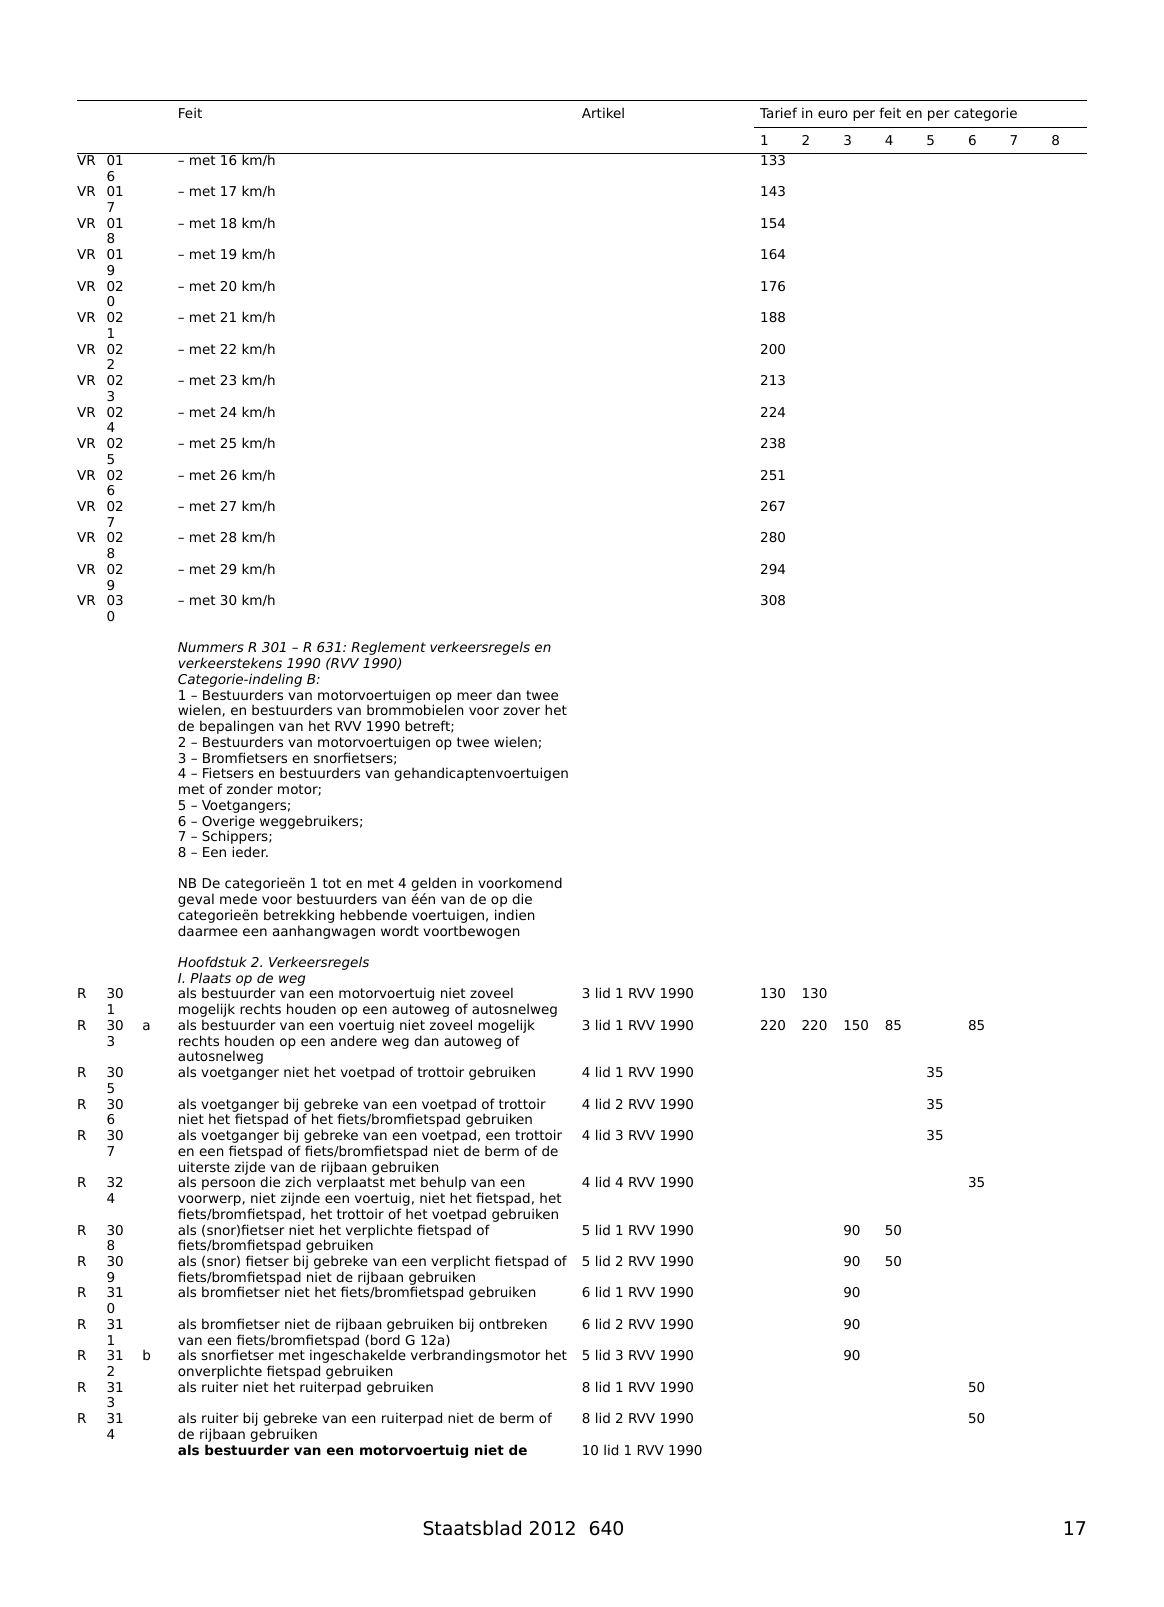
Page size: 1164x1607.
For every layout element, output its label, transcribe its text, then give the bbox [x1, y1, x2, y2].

table_cell – met 29 km/h [172, 562, 576, 593]
table_cell 154 [754, 216, 796, 247]
table_cell als bestuurder van een voertuig niet zoveel mogelijk rechts houden op een andere weg dan autoweg of autosnelweg [172, 1018, 576, 1065]
table_cell [837, 986, 879, 1018]
table_cell [136, 1096, 172, 1128]
table_cell [920, 845, 962, 861]
table_cell 028 [101, 530, 136, 562]
table_cell [754, 1222, 796, 1254]
table_cell als bestuurder van een motorvoertuig niet zoveel mogelijk rechts houden op een autoweg of autosnelweg [172, 986, 576, 1018]
table_cell [837, 766, 879, 798]
table_cell [1045, 404, 1087, 436]
table_cell [879, 1065, 920, 1096]
table_cell [837, 341, 879, 373]
table_cell [136, 813, 172, 829]
table_cell [101, 127, 136, 153]
table_cell [754, 688, 796, 735]
table_cell [796, 1175, 837, 1222]
table_cell [1045, 1380, 1087, 1411]
table_cell VR [77, 310, 101, 341]
table_cell [837, 279, 879, 310]
table_cell [879, 971, 920, 986]
table_cell Categorie-indeling B: [172, 672, 576, 687]
table_cell [879, 1285, 920, 1317]
table_cell [796, 1443, 837, 1458]
table_cell [77, 688, 101, 735]
table_cell 019 [101, 247, 136, 278]
table_cell [962, 1443, 1003, 1458]
table_cell [136, 127, 172, 153]
table_cell 50 [879, 1254, 920, 1285]
table_cell als bestuurder van een motorvoertuig niet de [172, 1443, 576, 1458]
table_cell [962, 829, 1003, 845]
table_cell 143 [754, 184, 796, 216]
table_cell [920, 688, 962, 735]
table_cell [136, 1222, 172, 1254]
table_cell R [77, 1065, 101, 1096]
table_cell [837, 1096, 879, 1128]
table_cell [576, 735, 754, 750]
table_cell 025 [101, 436, 136, 467]
table_cell 188 [754, 310, 796, 341]
table_cell [136, 766, 172, 798]
table_cell [136, 373, 172, 404]
table_cell [136, 184, 172, 216]
table_cell [920, 404, 962, 436]
table_cell [879, 184, 920, 216]
table_cell [1045, 798, 1087, 813]
table_cell [920, 876, 962, 939]
table_cell [837, 373, 879, 404]
table_cell [136, 247, 172, 278]
table_cell 303 [101, 1018, 136, 1065]
table_cell [101, 735, 136, 750]
table_cell R [77, 1096, 101, 1128]
table_cell [1004, 1411, 1045, 1442]
table_cell [879, 1443, 920, 1458]
table_cell [1004, 1317, 1045, 1348]
table_cell [796, 798, 837, 813]
table_cell [796, 766, 837, 798]
table_cell [962, 373, 1003, 404]
table_cell [1004, 1443, 1045, 1458]
table_cell [837, 499, 879, 530]
table_cell VR [77, 562, 101, 593]
table_cell 220 [754, 1018, 796, 1065]
table_cell [101, 829, 136, 845]
table_cell 1 [754, 128, 796, 153]
table_cell [837, 1128, 879, 1175]
table_cell 150 [837, 1018, 879, 1065]
table_cell [962, 798, 1003, 813]
table_cell [101, 766, 136, 798]
table_cell – met 20 km/h [172, 279, 576, 310]
table_cell R [77, 986, 101, 1018]
table_cell [920, 813, 962, 829]
table_cell [1045, 829, 1087, 845]
table_cell [576, 876, 754, 939]
table_cell [837, 1175, 879, 1222]
table_cell [1004, 1128, 1045, 1175]
table_cell [1045, 861, 1087, 876]
table_cell R [77, 1317, 101, 1348]
table_cell [754, 1128, 796, 1175]
table_cell [754, 861, 796, 876]
table_cell [796, 499, 837, 530]
table_cell Nummers R 301 – R 631: Reglement verkeersregels en verkeerstekens 1990 (RVV 1990) [172, 640, 576, 672]
table_cell [796, 845, 837, 861]
table_cell [879, 939, 920, 955]
table_cell 4 – Fietsers en bestuurders van gehandicaptenvoertuigen met of zonder motor; [172, 766, 576, 798]
table_cell [101, 1443, 136, 1458]
table_cell [576, 562, 754, 593]
table_cell [576, 341, 754, 373]
table_cell [962, 216, 1003, 247]
table_cell [1045, 1443, 1087, 1458]
table_cell [576, 310, 754, 341]
table_cell [576, 404, 754, 436]
table_cell [920, 1254, 962, 1285]
table_cell [837, 247, 879, 278]
table_cell 6 lid 1 RVV 1990 [576, 1285, 754, 1317]
table_cell [754, 955, 796, 971]
table_cell [962, 436, 1003, 467]
table_cell 313 [101, 1380, 136, 1411]
table_cell [1004, 1254, 1045, 1285]
table_header [136, 101, 172, 127]
table_cell VR [77, 247, 101, 278]
table_cell [1004, 798, 1045, 813]
table_cell 85 [879, 1018, 920, 1065]
table_cell [962, 1128, 1003, 1175]
table_cell [172, 861, 576, 876]
table_cell [1004, 1018, 1045, 1065]
table_cell [77, 829, 101, 845]
table_cell [576, 625, 754, 640]
table_cell [576, 672, 754, 687]
table_cell [962, 688, 1003, 735]
table_cell [920, 499, 962, 530]
table_cell [920, 1443, 962, 1458]
table_cell [136, 986, 172, 1018]
table_cell 2 [796, 128, 837, 153]
table_cell [101, 876, 136, 939]
table_cell [879, 876, 920, 939]
table_cell [920, 310, 962, 341]
table_cell [1045, 154, 1087, 184]
table_cell [962, 279, 1003, 310]
table_cell [796, 247, 837, 278]
table_cell 4 lid 1 RVV 1990 [576, 1065, 754, 1096]
table_cell [1004, 1222, 1045, 1254]
table_cell [136, 154, 172, 184]
table_cell [1004, 184, 1045, 216]
table_cell [1004, 1175, 1045, 1222]
table_cell [879, 216, 920, 247]
table_cell [962, 735, 1003, 750]
table_cell [879, 845, 920, 861]
table_cell [879, 593, 920, 624]
table_cell 4 lid 4 RVV 1990 [576, 1175, 754, 1222]
table_cell VR [77, 154, 101, 184]
table_cell R [77, 1411, 101, 1442]
table_cell [796, 625, 837, 640]
table_cell [879, 1380, 920, 1411]
table_cell 308 [754, 593, 796, 624]
table_cell [837, 829, 879, 845]
table_cell 8 lid 2 RVV 1990 [576, 1411, 754, 1442]
table_cell [576, 829, 754, 845]
table_cell 4 lid 3 RVV 1990 [576, 1128, 754, 1175]
table_cell [754, 1443, 796, 1458]
table_cell [1045, 688, 1087, 735]
table_cell 90 [837, 1222, 879, 1254]
table_cell [1045, 750, 1087, 766]
table_cell [879, 279, 920, 310]
table_cell 130 [796, 986, 837, 1018]
table_cell [796, 1222, 837, 1254]
table_cell 029 [101, 562, 136, 593]
table_cell [962, 1285, 1003, 1317]
table_cell [576, 216, 754, 247]
table_cell [77, 1443, 101, 1458]
table_cell 6 – Overige weggebruikers; [172, 813, 576, 829]
table_cell [962, 1254, 1003, 1285]
table_cell [837, 1443, 879, 1458]
table_cell 8 – Een ieder. [172, 845, 576, 861]
table_cell [136, 1285, 172, 1317]
table_cell [962, 625, 1003, 640]
table_cell [879, 986, 920, 1018]
table_cell [962, 766, 1003, 798]
table_cell [920, 672, 962, 687]
table_cell [879, 625, 920, 640]
table_cell [920, 341, 962, 373]
table_cell [879, 672, 920, 687]
table_cell [796, 971, 837, 986]
table_cell [754, 1285, 796, 1317]
table_cell [837, 216, 879, 247]
table_cell 294 [754, 562, 796, 593]
table_cell [920, 373, 962, 404]
table_cell [754, 845, 796, 861]
table_cell [879, 955, 920, 971]
table_cell 50 [962, 1380, 1003, 1411]
table_cell 200 [754, 341, 796, 373]
table_cell [576, 971, 754, 986]
table_cell [754, 640, 796, 672]
table_cell 35 [962, 1175, 1003, 1222]
table_cell [136, 1380, 172, 1411]
table_cell [920, 939, 962, 955]
table_cell [576, 467, 754, 499]
table_cell 307 [101, 1128, 136, 1175]
table_cell [1045, 672, 1087, 687]
table_cell [796, 1254, 837, 1285]
table_cell [879, 750, 920, 766]
table_cell VR [77, 467, 101, 499]
table_cell [576, 530, 754, 562]
table_cell 027 [101, 499, 136, 530]
table_cell R [77, 1254, 101, 1285]
table_cell [879, 798, 920, 813]
table_cell – met 26 km/h [172, 467, 576, 499]
table_cell [101, 672, 136, 687]
table_cell R [77, 1222, 101, 1254]
table_cell [77, 939, 101, 955]
table_cell 90 [837, 1348, 879, 1379]
table_cell [962, 1222, 1003, 1254]
table_cell [837, 955, 879, 971]
table_cell [920, 593, 962, 624]
table_cell [136, 688, 172, 735]
table_cell [837, 562, 879, 593]
table_cell 310 [101, 1285, 136, 1317]
table_cell [754, 625, 796, 640]
table_cell [920, 279, 962, 310]
table_cell [754, 1348, 796, 1379]
table_cell [920, 625, 962, 640]
table_cell [136, 530, 172, 562]
table_cell 016 [101, 154, 136, 184]
table_cell als persoon die zich verplaatst met behulp van een voorwerp, niet zijnde een voertuig, niet het fietspad, het fiets/bromfietspad, het trottoir of het voetpad gebruiken [172, 1175, 576, 1222]
table_cell [962, 530, 1003, 562]
table_cell [136, 750, 172, 766]
table_cell NB De categorieën 1 tot en met 4 gelden in voorkomend geval mede voor bestuurders van één van de op die categorieën betrekking hebbende voertuigen, indien daarmee een aanhangwagen wordt voortbewogen [172, 876, 576, 939]
table_cell VR [77, 530, 101, 562]
table_cell [837, 184, 879, 216]
table_cell [1004, 813, 1045, 829]
table_cell – met 19 km/h [172, 247, 576, 278]
table_cell [136, 1411, 172, 1442]
table_cell [796, 467, 837, 499]
table_cell [754, 798, 796, 813]
table_cell – met 16 km/h [172, 154, 576, 184]
table_cell 90 [837, 1285, 879, 1317]
table_cell [920, 1285, 962, 1317]
table_cell [796, 1317, 837, 1348]
table_cell [1004, 154, 1045, 184]
table_cell 4 lid 2 RVV 1990 [576, 1096, 754, 1128]
table_cell 176 [754, 279, 796, 310]
table_cell [1045, 625, 1087, 640]
table_cell [754, 1411, 796, 1442]
table_cell 311 [101, 1317, 136, 1348]
table_cell [101, 640, 136, 672]
table_cell [920, 1175, 962, 1222]
table_cell [796, 404, 837, 436]
table_cell [1045, 1285, 1087, 1317]
table_cell [576, 798, 754, 813]
table_cell 5 lid 2 RVV 1990 [576, 1254, 754, 1285]
table_cell [77, 813, 101, 829]
table_cell [1004, 861, 1045, 876]
table_cell [1004, 955, 1045, 971]
table_cell als snorfietser met ingeschakelde verbrandingsmotor het onverplichte fietspad gebruiken [172, 1348, 576, 1379]
table_cell [920, 640, 962, 672]
table_cell [920, 467, 962, 499]
table_cell 301 [101, 986, 136, 1018]
table_cell [796, 530, 837, 562]
table_cell [879, 1128, 920, 1175]
table_cell [796, 640, 837, 672]
table_cell [879, 861, 920, 876]
table_cell 023 [101, 373, 136, 404]
table_cell 314 [101, 1411, 136, 1442]
table_cell [136, 1065, 172, 1096]
table_cell als (snor)fietser niet het verplichte fietspad of fiets/bromfietspad gebruiken [172, 1222, 576, 1254]
table_cell [576, 845, 754, 861]
table_cell [796, 829, 837, 845]
table_cell [962, 672, 1003, 687]
table_cell [136, 829, 172, 845]
table_cell [879, 562, 920, 593]
table_cell [1004, 735, 1045, 750]
table_cell R [77, 1348, 101, 1379]
table_cell 4 [879, 128, 920, 153]
table_cell [754, 672, 796, 687]
table_cell 5 [920, 128, 962, 153]
table_cell [796, 1348, 837, 1379]
table_cell [1004, 1065, 1045, 1096]
table_cell [136, 341, 172, 373]
table_cell 5 – Voetgangers; [172, 798, 576, 813]
table_cell [837, 436, 879, 467]
table_header [101, 101, 136, 127]
table_cell [796, 1285, 837, 1317]
table_cell [1045, 939, 1087, 955]
table_cell a [136, 1018, 172, 1065]
table_cell [136, 625, 172, 640]
table_cell [920, 766, 962, 798]
table_cell [136, 1175, 172, 1222]
table_cell [136, 1317, 172, 1348]
table_cell 308 [101, 1222, 136, 1254]
table_cell [1004, 939, 1045, 955]
table_cell [962, 861, 1003, 876]
table_cell [136, 735, 172, 750]
table_cell [1045, 184, 1087, 216]
table_cell [1004, 688, 1045, 735]
table_cell [796, 279, 837, 310]
table_cell [754, 1254, 796, 1285]
table_cell [576, 499, 754, 530]
table_cell [879, 813, 920, 829]
table_cell [136, 971, 172, 986]
table_cell [879, 341, 920, 373]
table_cell 3 [837, 128, 879, 153]
table_cell als voetganger bij gebreke van een voetpad of trottoir niet het fietspad of het fiets/bromfietspad gebruiken [172, 1096, 576, 1128]
table_cell [77, 876, 101, 939]
table_cell [136, 1254, 172, 1285]
table_cell [1045, 593, 1087, 624]
table_cell [1045, 1128, 1087, 1175]
table_cell R [77, 1380, 101, 1411]
table_cell [1004, 562, 1045, 593]
table_cell [920, 1018, 962, 1065]
table_cell [796, 939, 837, 955]
table_cell [837, 1380, 879, 1411]
table_cell [962, 939, 1003, 955]
table_cell [101, 845, 136, 861]
table_cell [136, 1128, 172, 1175]
table_cell [920, 1411, 962, 1442]
table_cell 5 lid 3 RVV 1990 [576, 1348, 754, 1379]
table_cell [796, 562, 837, 593]
table_cell VR [77, 341, 101, 373]
table_header Feit [172, 101, 576, 127]
table_cell [754, 766, 796, 798]
table_cell [1045, 971, 1087, 986]
table_cell [77, 845, 101, 861]
table_cell 2 – Bestuurders van motorvoertuigen op twee wielen; [172, 735, 576, 750]
table_cell [77, 625, 101, 640]
table_cell VR [77, 404, 101, 436]
table_cell [754, 1096, 796, 1128]
table_cell als (snor) fietser bij gebreke van een verplicht fietspad of fiets/bromfietspad niet de rijbaan gebruiken [172, 1254, 576, 1285]
table_cell 280 [754, 530, 796, 562]
table_cell 021 [101, 310, 136, 341]
table_cell [136, 310, 172, 341]
table_cell – met 17 km/h [172, 184, 576, 216]
table_cell [920, 1348, 962, 1379]
table_cell 224 [754, 404, 796, 436]
table_cell [77, 955, 101, 971]
table_cell [962, 562, 1003, 593]
table_cell [77, 971, 101, 986]
table_header Tarief in euro per feit en per categorie [754, 101, 1087, 127]
table_cell [837, 404, 879, 436]
table_cell [920, 1380, 962, 1411]
table_cell [796, 735, 837, 750]
table_cell [879, 1411, 920, 1442]
table_cell [1004, 216, 1045, 247]
table_cell – met 24 km/h [172, 404, 576, 436]
table_cell [837, 1411, 879, 1442]
table_cell [920, 798, 962, 813]
table_cell [920, 735, 962, 750]
table_cell [1045, 499, 1087, 530]
table_cell [1004, 1348, 1045, 1379]
table_cell [576, 247, 754, 278]
table_cell [754, 1175, 796, 1222]
table_cell R [77, 1128, 101, 1175]
table_cell [136, 955, 172, 971]
table_cell 251 [754, 467, 796, 499]
table_cell [796, 1096, 837, 1128]
table_cell 7 – Schippers; [172, 829, 576, 845]
table_cell [962, 499, 1003, 530]
table_cell [920, 829, 962, 845]
table_cell [796, 672, 837, 687]
table_cell [1045, 1411, 1087, 1442]
table_cell [101, 813, 136, 829]
table_cell [962, 404, 1003, 436]
table_cell [796, 1411, 837, 1442]
table_cell [962, 593, 1003, 624]
table_cell [920, 750, 962, 766]
table_cell [879, 688, 920, 735]
table_cell [136, 798, 172, 813]
table_cell [77, 127, 101, 153]
table_cell 3 – Bromfietsers en snorfietsers; [172, 750, 576, 766]
table_cell – met 30 km/h [172, 593, 576, 624]
table_cell [136, 436, 172, 467]
table_cell [576, 154, 754, 184]
table_cell [920, 530, 962, 562]
table_cell [1045, 1018, 1087, 1065]
table_cell [837, 750, 879, 766]
table_cell [1004, 373, 1045, 404]
table_cell [1004, 436, 1045, 467]
table_cell [837, 735, 879, 750]
table_cell [1004, 1096, 1045, 1128]
table_cell [172, 127, 576, 153]
table_cell [920, 1317, 962, 1348]
table_cell [576, 127, 754, 153]
table_cell [1045, 1254, 1087, 1285]
table_cell 3 lid 1 RVV 1990 [576, 1018, 754, 1065]
table_cell 324 [101, 1175, 136, 1222]
table_cell [1004, 876, 1045, 939]
table_cell [101, 955, 136, 971]
table_cell 309 [101, 1254, 136, 1285]
table_cell [136, 562, 172, 593]
table_cell [879, 735, 920, 750]
table_cell I. Plaats op de weg [172, 971, 576, 986]
table_cell [837, 625, 879, 640]
table_cell [1004, 279, 1045, 310]
table_cell [136, 404, 172, 436]
table_cell [754, 1317, 796, 1348]
table_header Artikel [576, 101, 754, 127]
table_cell VR [77, 593, 101, 624]
table_cell [962, 154, 1003, 184]
table_cell [754, 735, 796, 750]
table_cell [754, 971, 796, 986]
table_cell – met 28 km/h [172, 530, 576, 562]
table_cell [1004, 247, 1045, 278]
table_cell 220 [796, 1018, 837, 1065]
table_cell [962, 310, 1003, 341]
table_cell [1045, 1175, 1087, 1222]
table_cell 85 [962, 1018, 1003, 1065]
table_cell [1045, 766, 1087, 798]
table_cell 6 lid 2 RVV 1990 [576, 1317, 754, 1348]
table_cell [1004, 640, 1045, 672]
table_cell [1045, 845, 1087, 861]
table_cell [837, 939, 879, 955]
table_cell [796, 216, 837, 247]
table_cell [136, 467, 172, 499]
table_cell 8 lid 1 RVV 1990 [576, 1380, 754, 1411]
table_cell [920, 436, 962, 467]
table_cell [879, 530, 920, 562]
table_cell [796, 310, 837, 341]
table_cell [1004, 750, 1045, 766]
table_cell [837, 467, 879, 499]
table_cell [879, 310, 920, 341]
table_cell [796, 750, 837, 766]
table_cell [962, 876, 1003, 939]
table_cell 018 [101, 216, 136, 247]
table_cell [77, 766, 101, 798]
table_cell [879, 1348, 920, 1379]
table_cell [754, 750, 796, 766]
table_cell [962, 1348, 1003, 1379]
table_cell [172, 625, 576, 640]
table_cell [1004, 1285, 1045, 1317]
table_cell [1045, 1065, 1087, 1096]
table_header [77, 101, 101, 127]
table_cell [837, 310, 879, 341]
table_cell [136, 939, 172, 955]
table_cell [1045, 1317, 1087, 1348]
table_cell 133 [754, 154, 796, 184]
table_cell – met 22 km/h [172, 341, 576, 373]
table_cell 50 [962, 1411, 1003, 1442]
table_cell [837, 688, 879, 735]
table_cell als ruiter niet het ruiterpad gebruiken [172, 1380, 576, 1411]
table_cell [101, 798, 136, 813]
table_cell 35 [920, 1128, 962, 1175]
table_cell [962, 640, 1003, 672]
table_cell 312 [101, 1348, 136, 1379]
table_cell [879, 1096, 920, 1128]
table_cell 238 [754, 436, 796, 467]
table_cell R [77, 1018, 101, 1065]
table_cell [1004, 766, 1045, 798]
table_cell 3 lid 1 RVV 1990 [576, 986, 754, 1018]
table_cell [962, 750, 1003, 766]
table_cell [796, 593, 837, 624]
table_cell [1045, 955, 1087, 971]
table_cell 5 lid 1 RVV 1990 [576, 1222, 754, 1254]
table_cell [1004, 845, 1045, 861]
table_cell [754, 939, 796, 955]
table_cell 50 [879, 1222, 920, 1254]
table_cell [920, 562, 962, 593]
table_cell [920, 986, 962, 1018]
table_cell [1004, 530, 1045, 562]
table_cell [1004, 672, 1045, 687]
table_cell [576, 813, 754, 829]
table_cell [837, 845, 879, 861]
table_cell [1045, 1348, 1087, 1379]
table_cell [576, 593, 754, 624]
table_cell [1045, 279, 1087, 310]
table_cell [796, 955, 837, 971]
table_cell [101, 939, 136, 955]
table_cell [136, 672, 172, 687]
table_cell [1045, 436, 1087, 467]
table_cell 90 [837, 1254, 879, 1285]
table_cell [576, 640, 754, 672]
table_cell 024 [101, 404, 136, 436]
table_cell [962, 1065, 1003, 1096]
table_cell [1004, 971, 1045, 986]
table_cell [796, 1065, 837, 1096]
table_cell [1045, 341, 1087, 373]
table_cell [136, 876, 172, 939]
table_cell [962, 1317, 1003, 1348]
table_cell 35 [920, 1096, 962, 1128]
table_cell [796, 373, 837, 404]
table_cell als ruiter bij gebreke van een ruiterpad niet de berm of de rijbaan gebruiken [172, 1411, 576, 1442]
table_cell [837, 813, 879, 829]
table_cell [796, 813, 837, 829]
table_cell [1004, 499, 1045, 530]
table_cell [879, 247, 920, 278]
table_cell [1004, 404, 1045, 436]
table_cell 030 [101, 593, 136, 624]
table_cell R [77, 1175, 101, 1222]
table_cell [796, 341, 837, 373]
table_cell [796, 1128, 837, 1175]
table_cell [879, 436, 920, 467]
table_cell VR [77, 499, 101, 530]
table_cell [1045, 813, 1087, 829]
table_cell [920, 971, 962, 986]
table_cell [837, 798, 879, 813]
table_cell [754, 829, 796, 845]
table_cell [1045, 530, 1087, 562]
table_cell [1045, 1096, 1087, 1128]
table_cell [879, 1317, 920, 1348]
table_cell [879, 1175, 920, 1222]
table_cell [77, 861, 101, 876]
table_cell VR [77, 184, 101, 216]
table_cell 8 [1045, 128, 1087, 153]
table_cell [837, 876, 879, 939]
table_cell [1045, 310, 1087, 341]
table_cell [576, 861, 754, 876]
table_cell [837, 1065, 879, 1096]
table_cell [754, 876, 796, 939]
table_cell [576, 279, 754, 310]
table_cell [754, 813, 796, 829]
table_cell [879, 154, 920, 184]
table_cell [136, 279, 172, 310]
table_cell [1045, 735, 1087, 750]
table_cell [920, 247, 962, 278]
table_cell [796, 861, 837, 876]
table_cell [136, 593, 172, 624]
table_cell [796, 154, 837, 184]
table_cell 35 [920, 1065, 962, 1096]
table_cell 022 [101, 341, 136, 373]
table_cell – met 18 km/h [172, 216, 576, 247]
table_cell [1045, 986, 1087, 1018]
table_cell [962, 247, 1003, 278]
table_cell – met 25 km/h [172, 436, 576, 467]
table_cell [796, 688, 837, 735]
table_cell VR [77, 373, 101, 404]
table_cell [920, 154, 962, 184]
table_cell 7 [1004, 128, 1045, 153]
table_cell [754, 1065, 796, 1096]
table_cell [1004, 986, 1045, 1018]
table_cell [576, 766, 754, 798]
table_cell [77, 750, 101, 766]
table_cell [837, 530, 879, 562]
table_cell [1045, 640, 1087, 672]
table_cell [879, 499, 920, 530]
table_cell 026 [101, 467, 136, 499]
table_cell [920, 216, 962, 247]
table_cell [1045, 1222, 1087, 1254]
table_cell [136, 216, 172, 247]
table_cell [962, 955, 1003, 971]
table_cell 10 lid 1 RVV 1990 [576, 1443, 754, 1458]
table_cell 6 [962, 128, 1003, 153]
table_cell [1045, 562, 1087, 593]
table_cell [1004, 829, 1045, 845]
table_cell [837, 593, 879, 624]
table_cell [796, 184, 837, 216]
table_cell 305 [101, 1065, 136, 1096]
table_cell [1045, 247, 1087, 278]
table_cell [837, 861, 879, 876]
table_cell [576, 184, 754, 216]
table_cell [1004, 467, 1045, 499]
table_cell [837, 672, 879, 687]
table_cell [1045, 373, 1087, 404]
table_cell [1045, 467, 1087, 499]
table_cell 130 [754, 986, 796, 1018]
table_cell [920, 1222, 962, 1254]
table_cell [796, 876, 837, 939]
table_cell – met 21 km/h [172, 310, 576, 341]
table_cell [796, 436, 837, 467]
table_cell [879, 766, 920, 798]
table_cell als bromfietser niet de rijbaan gebruiken bij ontbreken van een fiets/bromfietspad (bord G 12a) [172, 1317, 576, 1348]
table_cell [77, 640, 101, 672]
table_cell [879, 404, 920, 436]
table_cell [576, 436, 754, 467]
table_cell [136, 1443, 172, 1458]
table_cell 1 – Bestuurders van motorvoertuigen op meer dan twee wielen, en bestuurders van brommobielen voor zover het de bepalingen van het RVV 1990 betreft; [172, 688, 576, 735]
table_cell [1004, 1380, 1045, 1411]
table_cell [101, 688, 136, 735]
table_cell [576, 688, 754, 735]
table_cell 164 [754, 247, 796, 278]
table_cell [920, 861, 962, 876]
table_cell [576, 373, 754, 404]
table_cell [879, 829, 920, 845]
table_cell [576, 955, 754, 971]
table_cell [1045, 216, 1087, 247]
table_cell [136, 861, 172, 876]
table_cell [1004, 593, 1045, 624]
table_cell [136, 499, 172, 530]
table_cell [920, 184, 962, 216]
table_cell [879, 467, 920, 499]
table_cell [576, 939, 754, 955]
table_cell [172, 939, 576, 955]
table_cell 017 [101, 184, 136, 216]
table_cell [1045, 876, 1087, 939]
table_cell VR [77, 279, 101, 310]
table_cell [962, 986, 1003, 1018]
table_cell Hoofdstuk 2. Verkeersregels [172, 955, 576, 971]
table_cell [796, 1380, 837, 1411]
table_cell 267 [754, 499, 796, 530]
table_cell [1004, 625, 1045, 640]
table_cell 020 [101, 279, 136, 310]
table_cell 90 [837, 1317, 879, 1348]
table_cell [101, 750, 136, 766]
table_cell [962, 1096, 1003, 1128]
table_cell [77, 735, 101, 750]
table_cell [962, 845, 1003, 861]
table_cell [879, 373, 920, 404]
table_cell [962, 813, 1003, 829]
table_cell VR [77, 436, 101, 467]
table_cell b [136, 1348, 172, 1379]
table_cell [576, 750, 754, 766]
table_cell als bromfietser niet het fiets/bromfietspad gebruiken [172, 1285, 576, 1317]
table_cell [1004, 310, 1045, 341]
table_cell [101, 625, 136, 640]
table_cell [101, 971, 136, 986]
table_cell [101, 861, 136, 876]
table_cell [136, 845, 172, 861]
table_cell [920, 955, 962, 971]
table_cell [962, 467, 1003, 499]
table_cell [77, 672, 101, 687]
table_cell [1004, 341, 1045, 373]
table_cell [837, 640, 879, 672]
table_cell 306 [101, 1096, 136, 1128]
table_cell – met 27 km/h [172, 499, 576, 530]
table_cell VR [77, 216, 101, 247]
table_cell [837, 971, 879, 986]
table_cell 213 [754, 373, 796, 404]
table_cell [962, 971, 1003, 986]
table_cell [837, 154, 879, 184]
table_cell R [77, 1285, 101, 1317]
table_cell [136, 640, 172, 672]
table_cell [77, 798, 101, 813]
table_cell als voetganger bij gebreke van een voetpad, een trottoir en een fietspad of fiets/bromfietspad niet de berm of de uiterste zijde van de rijbaan gebruiken [172, 1128, 576, 1175]
table_cell [962, 184, 1003, 216]
table_cell [962, 341, 1003, 373]
table_cell [754, 1380, 796, 1411]
table_cell als voetganger niet het voetpad of trottoir gebruiken [172, 1065, 576, 1096]
table_cell – met 23 km/h [172, 373, 576, 404]
table_cell [879, 640, 920, 672]
